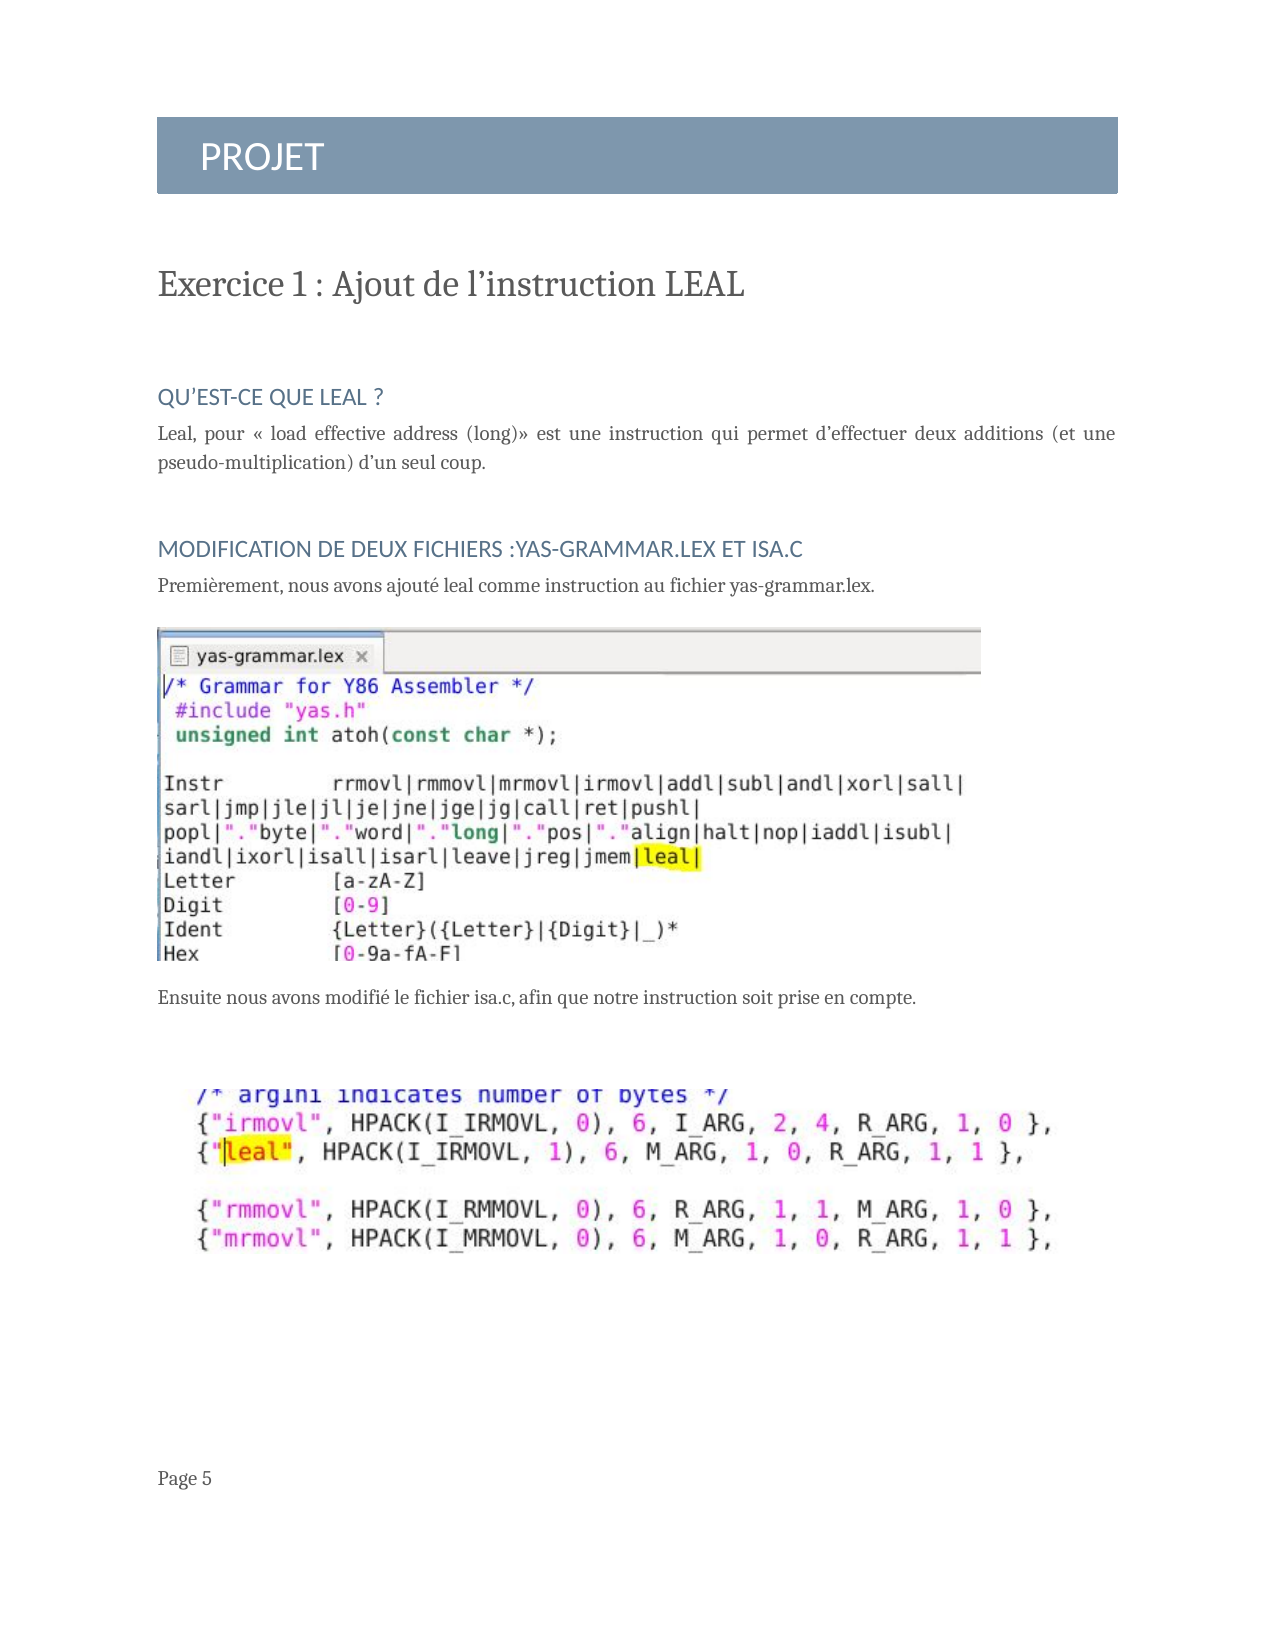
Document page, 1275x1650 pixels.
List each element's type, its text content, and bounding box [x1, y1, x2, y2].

text Premièrement, nous avons ajouté leal comme instruction au fichier yas-grammar.lex. [157, 574, 1117, 598]
subtitle Exercice 1 : Ajout de l’instruction LEAL [157, 262, 1117, 306]
text Leal, pour « load effective address (long)» est une instruction qui permet d’effectuer deux additions (et une pseudo-multiplication) d’un seul coup. [157, 422, 1117, 474]
subtitle Qu’est-ce que LEAL ? [157, 381, 1117, 411]
text Ensuite nous avons modifié le fichier isa.c, afin que notre instruction soit prise en compte. [157, 986, 1117, 1010]
subtitle Modification de deux fichiers :yas-grammar.lex et isa.c [157, 533, 1117, 564]
